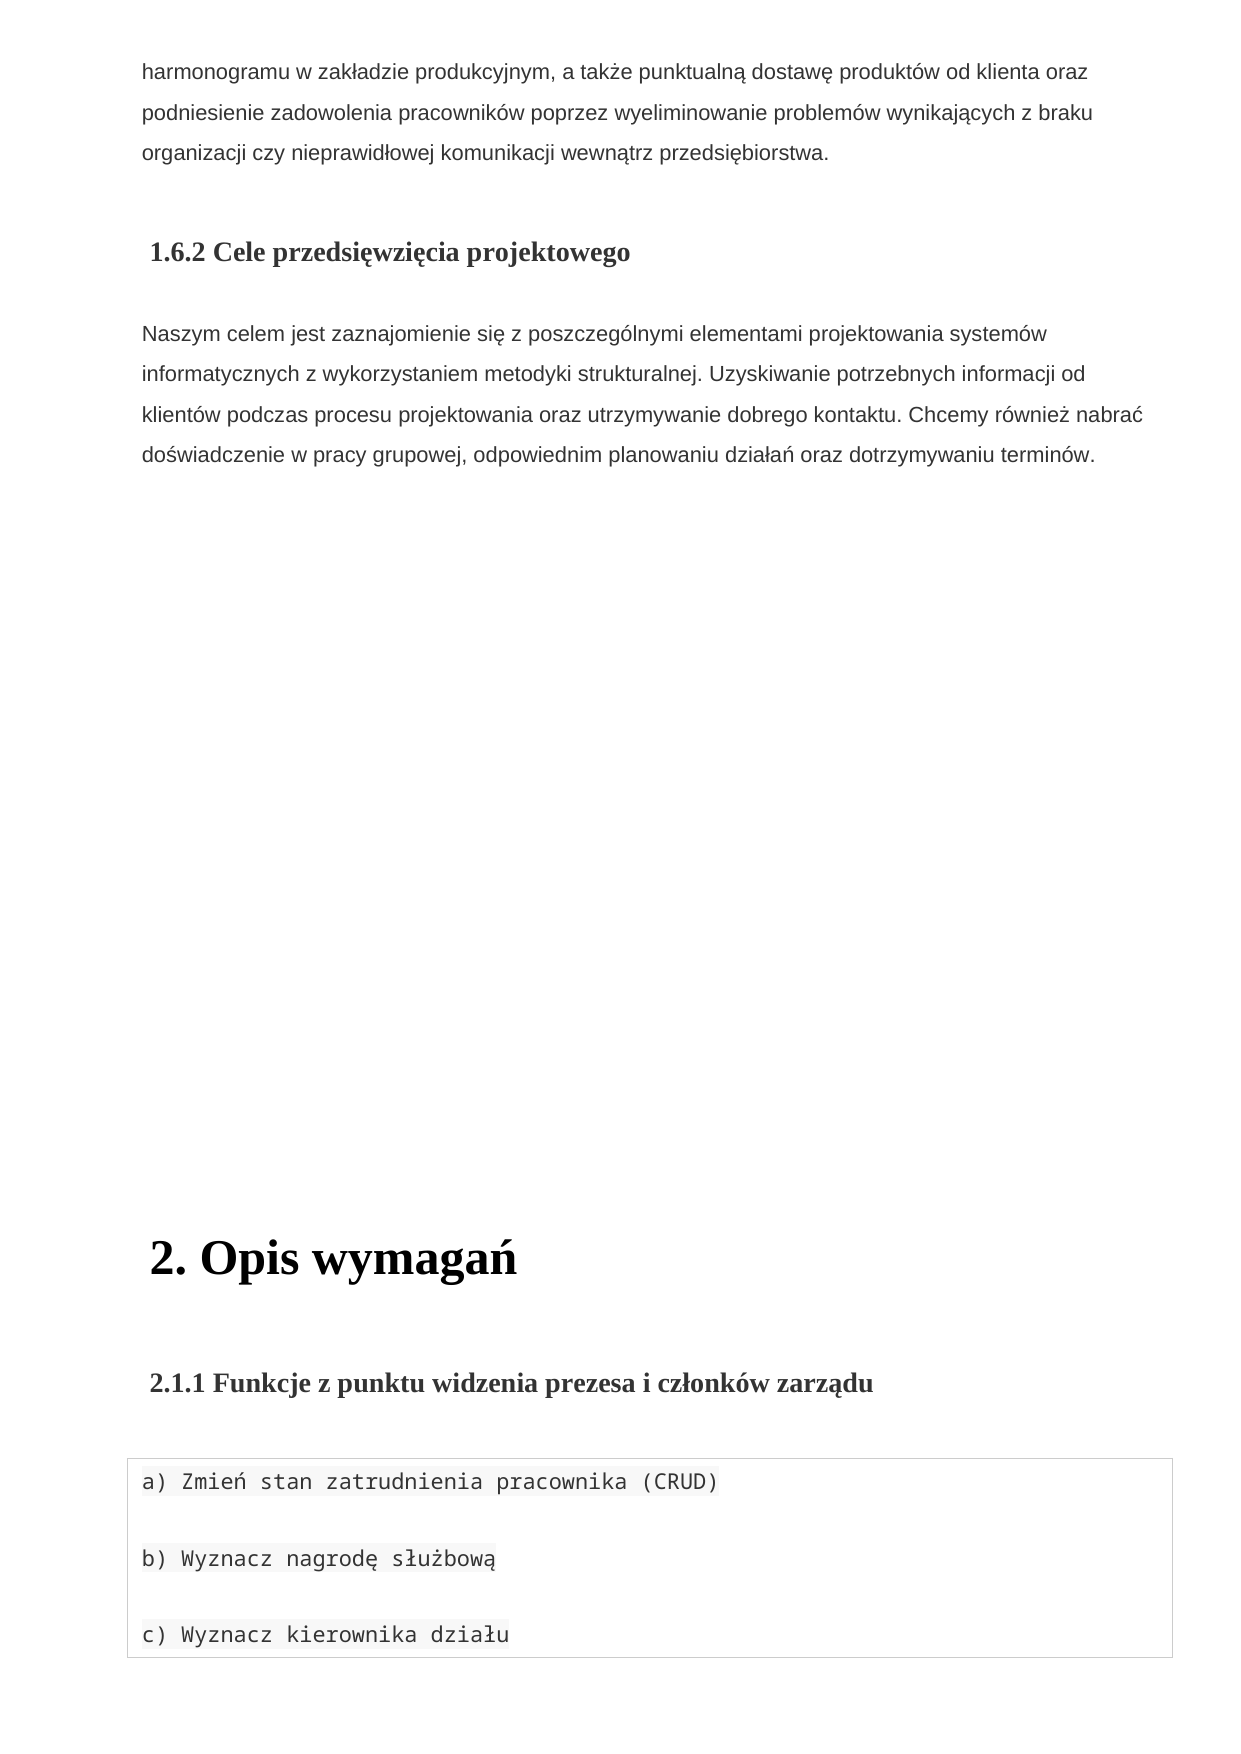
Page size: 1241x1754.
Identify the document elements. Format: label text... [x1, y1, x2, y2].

subtitle 2.1.1 Funkcje z punktu widzenia prezesa i członków zarządu [149, 1367, 1150, 1399]
text b) Wyznacz nagrodę służbową [128, 1534, 1172, 1572]
text Naszym celem jest zaznajomienie się z poszczególnymi elementami projektowania systemów informatycznych z wykorzystaniem metodyki strukturalnej. Uzyskiwanie potrzebnych informacji od klientów podczas procesu projektowania oraz utrzymywanie dobrego kontaktu. Chcemy również nabrać doświadczenie w pracy grupowej, odpowiednim planowaniu działań oraz dotrzymywaniu terminów. [142, 321, 1158, 467]
text c) Wyznacz kierownika działu [128, 1611, 1172, 1657]
text harmonogramu w zakładzie produkcyjnym, a także punktualną dostawę produktów od klienta oraz podniesienie zadowolenia pracowników poprzez wyeliminowanie problemów wynikających z braku organizacji czy nieprawidłowej komunikacji wewnątrz przedsiębiorstwa. [142, 59, 1158, 165]
subtitle 2. Opis wymagań [149, 1228, 1150, 1285]
subtitle 1.6.2 Cele przedsięwzięcia projektowego [149, 235, 1150, 267]
text a) Zmień stan zatrudnienia pracownika (CRUD) [128, 1459, 1172, 1496]
